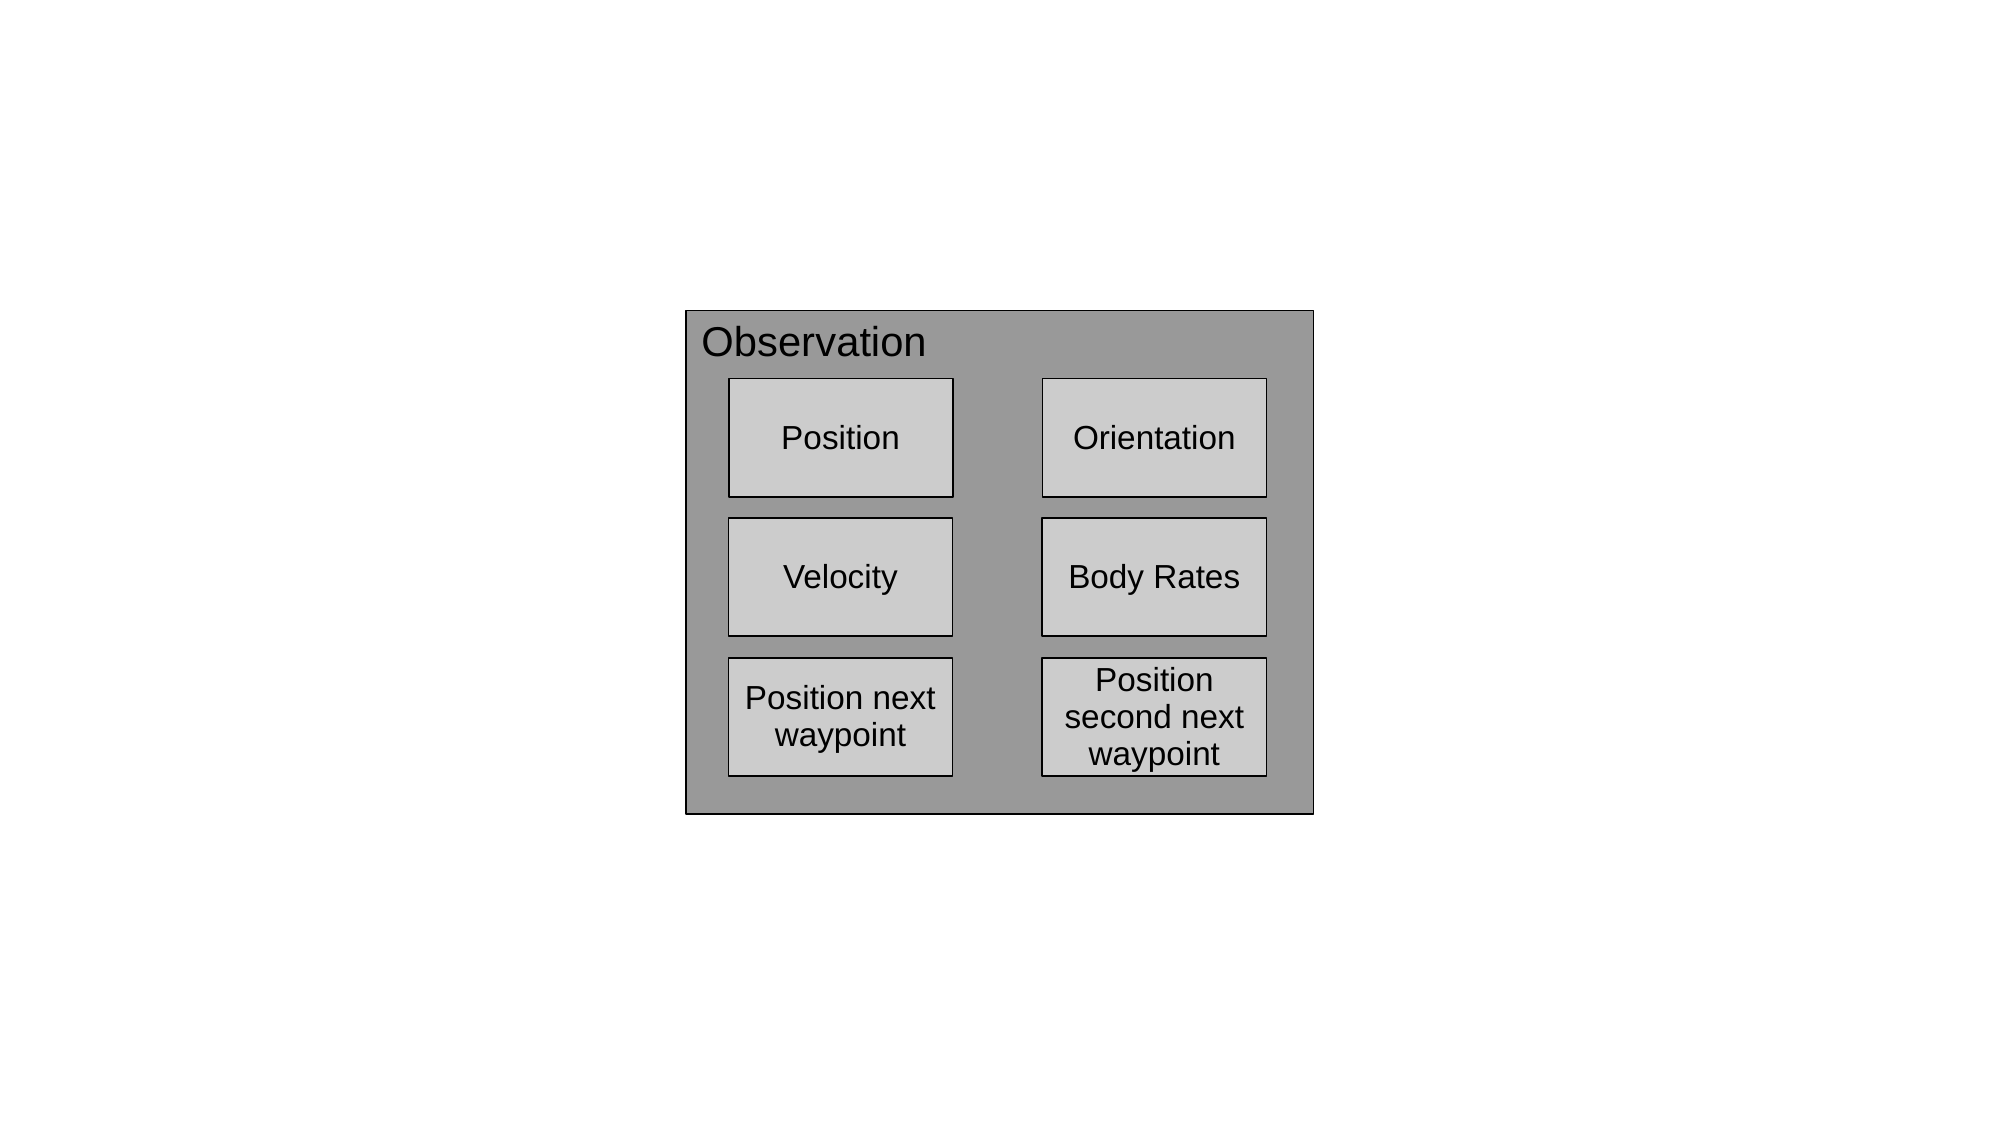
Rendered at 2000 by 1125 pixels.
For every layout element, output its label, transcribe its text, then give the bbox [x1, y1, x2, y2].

text_box Body Rates [1042, 517, 1267, 637]
text_box Position second next waypoint [1042, 657, 1267, 776]
text_box Position [728, 378, 953, 497]
text_box Orientation [1042, 378, 1267, 497]
text_box Position next waypoint [728, 657, 953, 776]
text_box Velocity [728, 517, 953, 637]
text_box Observation [685, 310, 1314, 815]
